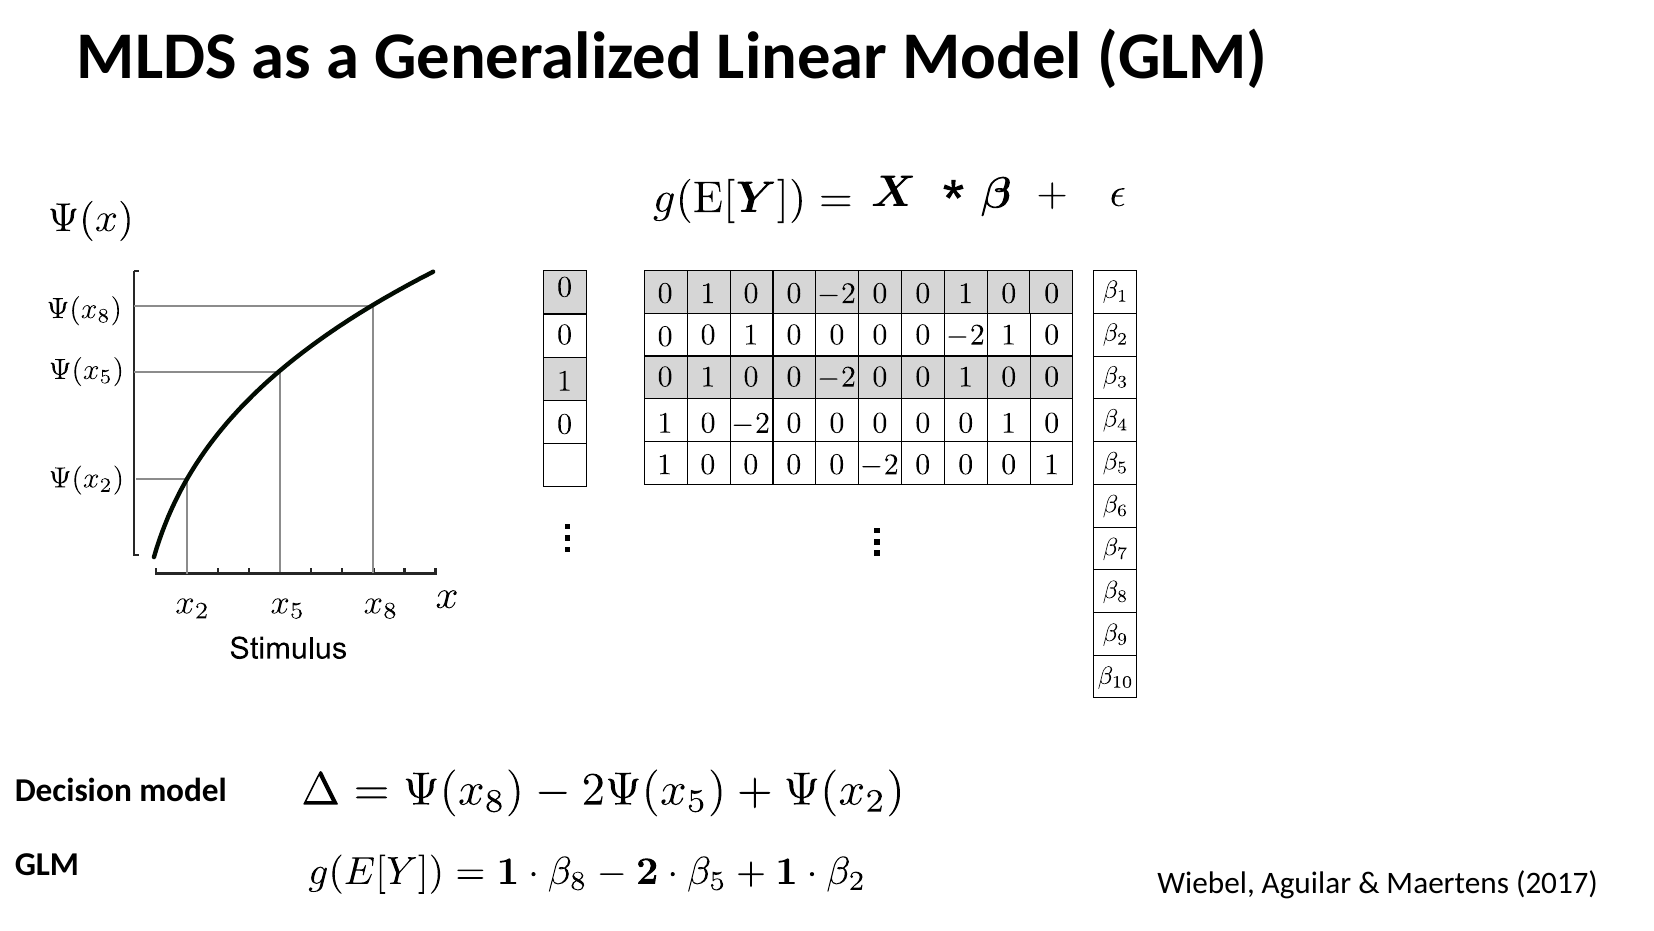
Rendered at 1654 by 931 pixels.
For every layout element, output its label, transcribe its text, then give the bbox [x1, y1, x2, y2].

text_box [1038, 182, 1126, 210]
picture [33, 152, 1596, 715]
title MLDS as a Generalized Linear Model (GLM) [76, 0, 1565, 140]
text_box [451, 769, 901, 817]
text_box [451, 856, 863, 892]
text_box Decision model [0, 769, 451, 845]
text_box Wiebel, Aguilar & Maertens (2017) [1142, 862, 1654, 920]
text_box GLM [0, 845, 451, 919]
